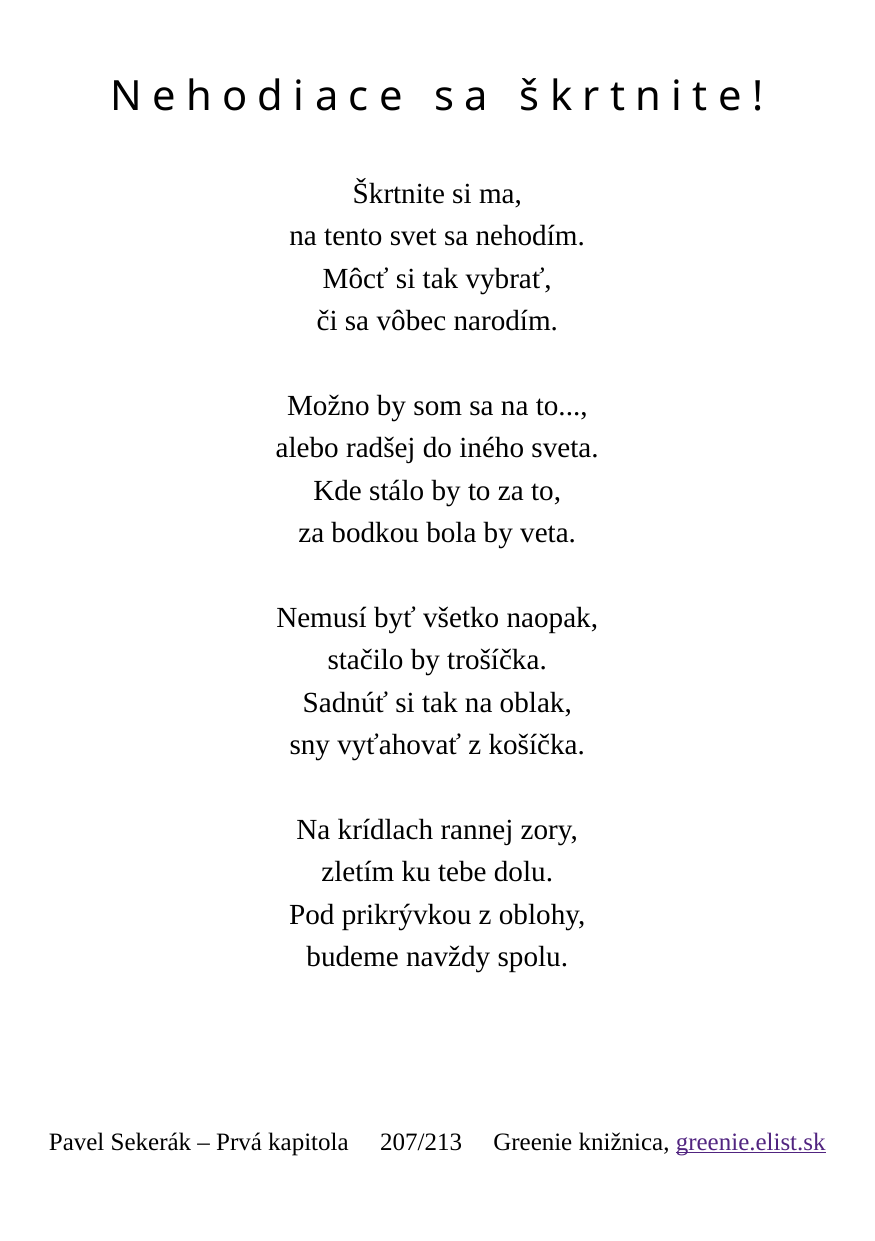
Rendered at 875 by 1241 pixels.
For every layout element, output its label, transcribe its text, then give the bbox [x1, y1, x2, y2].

subtitle Nehodiace sa škrtnite! [41, 66, 833, 123]
text zletím ku tebe dolu. [41, 854, 833, 888]
text Pod prikrývkou z oblohy, [41, 897, 833, 930]
text sny vyťahovať z košíčka. [41, 727, 833, 761]
text Môcť si tak vybrať, [41, 261, 833, 294]
text na tento svet sa nehodím. [41, 218, 833, 252]
text za bodkou bola by veta. [41, 515, 833, 549]
text budeme navždy spolu. [41, 939, 833, 973]
text Na krídlach rannej zory, [41, 812, 833, 846]
text Škrtnite si ma, [41, 176, 833, 209]
text Kde stálo by to za to, [41, 473, 833, 506]
text Možno by som sa na to..., [41, 388, 833, 422]
text stačilo by trošíčka. [41, 642, 833, 676]
text či sa vôbec narodím. [41, 303, 833, 337]
text alebo radšej do iného sveta. [41, 430, 833, 464]
text Sadnúť si tak na oblak, [41, 685, 833, 718]
text Nemusí byť všetko naopak, [41, 600, 833, 633]
